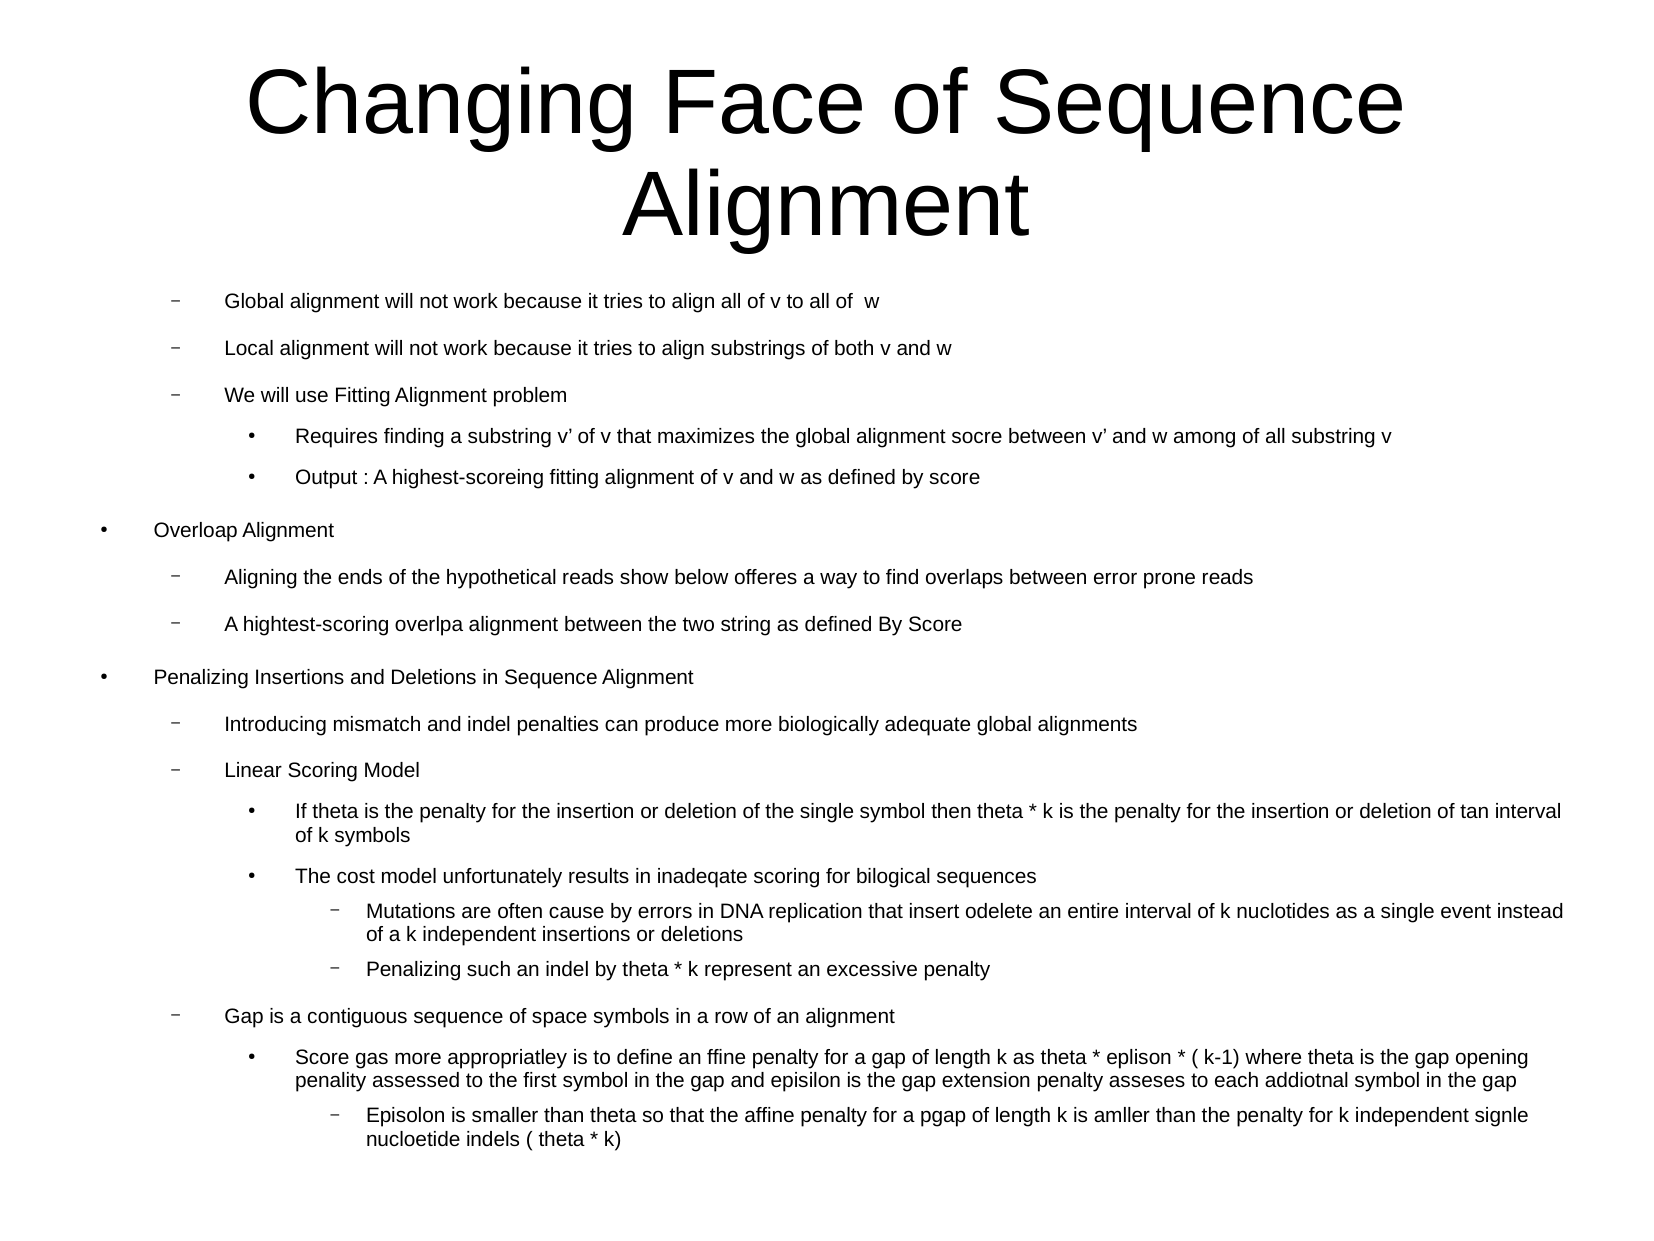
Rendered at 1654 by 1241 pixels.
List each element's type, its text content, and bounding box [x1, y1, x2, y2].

list Global alignment will not work because it tries to align all of v to all of w Local alignment will not work because it tries to align substrings of both v and w We will use Fitting Alignment problem Requires finding a substring v’ of v that maximizes the global alignment socre between v’ and w among of all substring v Output : A highest-scoreing fitting alignment of v and w as defined by score Overloap Alignment Aligning the ends of the hypothetical reads show below offeres a way to find overlaps between error prone reads A hightest-scoring overlpa alignment between the two string as defined By Score Penalizing Insertions and Deletions in Sequence Alignment Introducing mismatch and indel penalties can produce more biologically adequate global alignments Linear Scoring Model If theta is the penalty for the insertion or deletion of the single symbol then theta * k is the penalty for the insertion or deletion of tan interval of k symbols The cost model unfortunately results in inadeqate scoring for bilogical sequences Mutations are often cause by errors in DNA replication that insert odelete an entire interval of k nuclotides as a single event instead of a k independent insertions or deletions Penalizing such an indel by theta * k represent an excessive penalty Gap is a contiguous sequence of space symbols in a row of an alignment Score gas more appropriatley is to define an ffine penalty for a gap of length k as theta * eplison * ( k-1) where theta is the gap opening penality assessed to the first symbol in the gap and episilon is the gap extension penalty asseses to each addiotnal symbol in the gap Episolon is smaller than theta so that the affine penalty for a pgap of length k is amller than the penalty for k independent signle nucloetide indels ( theta * k) [82, 290, 1571, 1229]
title Changing Face of Sequence Alignment [82, 49, 1571, 257]
